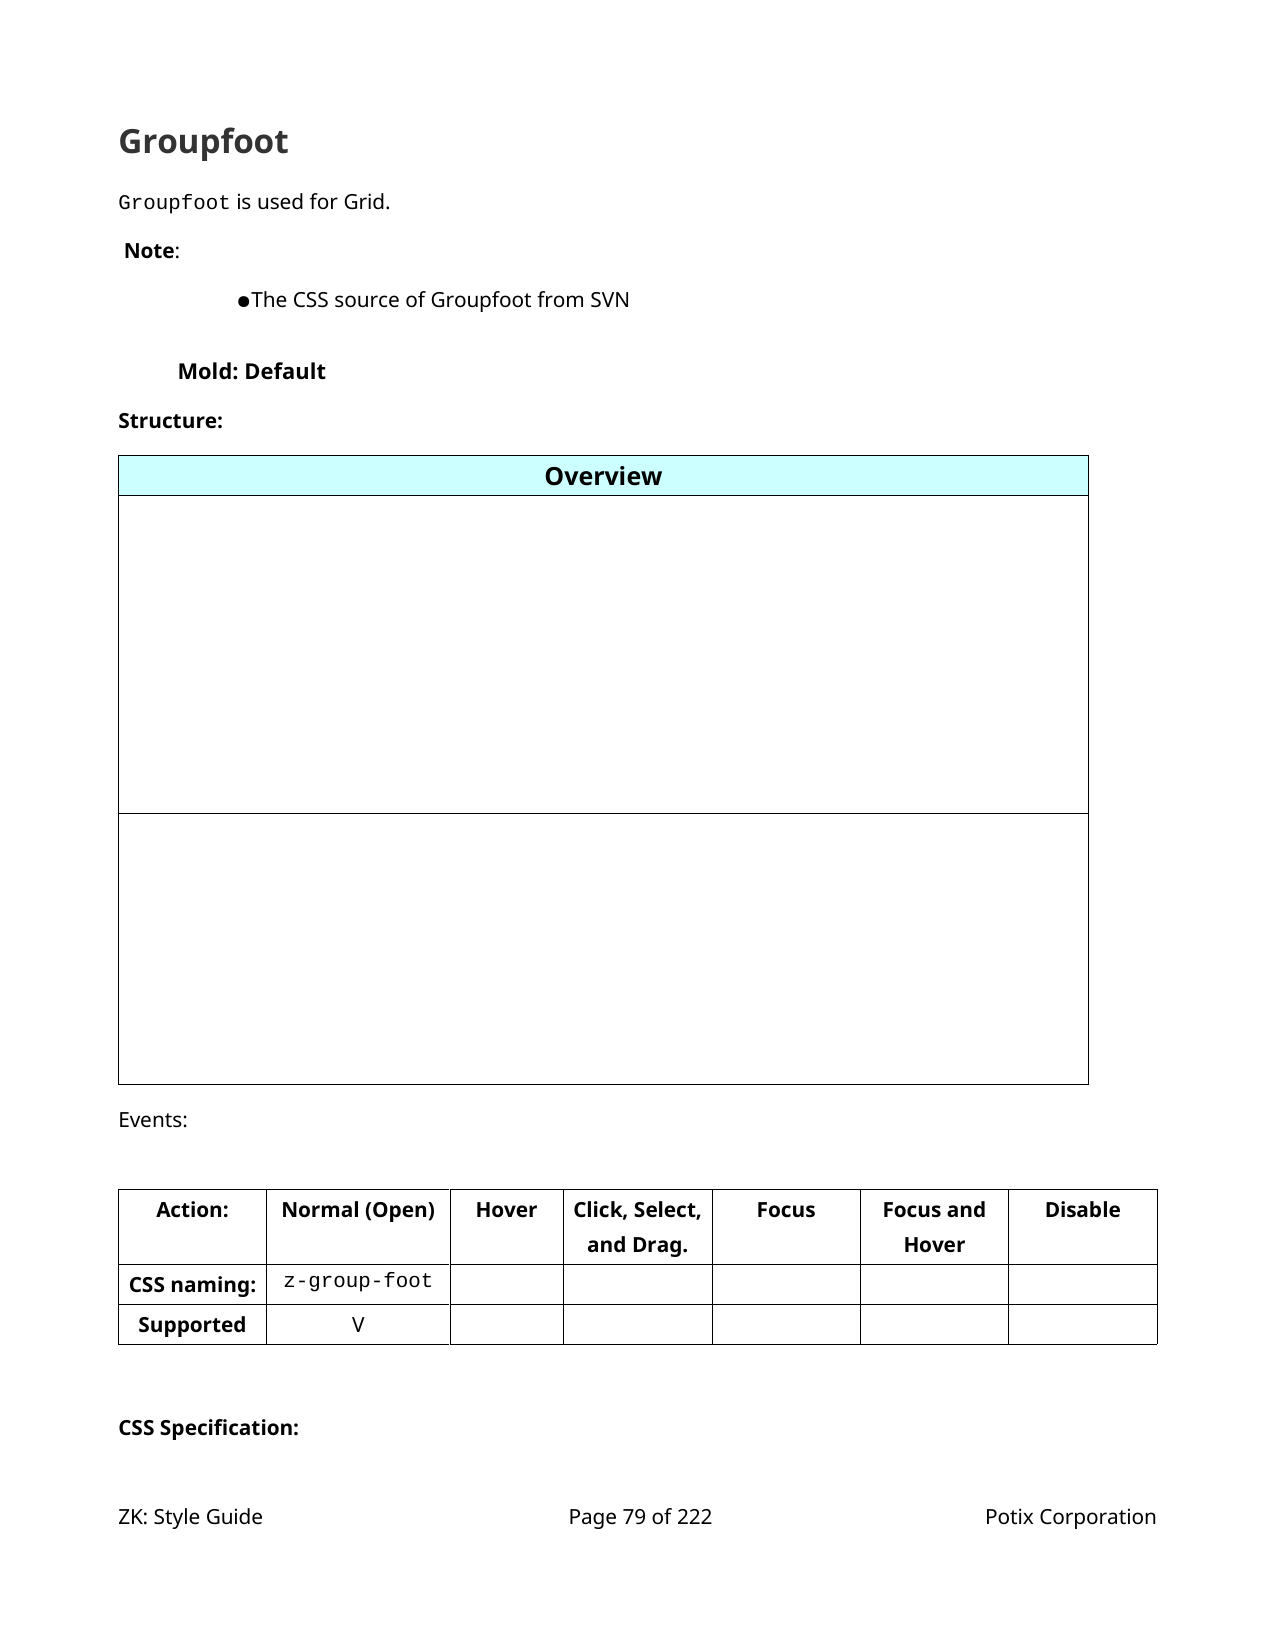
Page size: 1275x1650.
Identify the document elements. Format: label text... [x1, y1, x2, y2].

table_cell [1009, 1305, 1157, 1344]
table_header Disable [1009, 1190, 1157, 1264]
list The CSS source of Groupfoot from SVN [236, 285, 1157, 313]
table_cell CSS naming: [119, 1265, 266, 1304]
table_cell [564, 1305, 712, 1344]
table_cell [861, 1305, 1008, 1344]
subtitle Groupfoot [118, 118, 1157, 163]
text Groupfoot is used for Grid. [118, 187, 1157, 216]
table_cell Supported [119, 1305, 266, 1344]
table_header Action: [119, 1190, 266, 1264]
table_cell [713, 1265, 860, 1304]
table_cell [451, 1305, 563, 1344]
subtitle Mold: Default [177, 356, 1157, 386]
table_header Hover [451, 1190, 563, 1264]
table_cell [861, 1265, 1008, 1304]
table_cell [564, 1265, 712, 1304]
table_header Click, Select, and Drag. [564, 1190, 712, 1264]
text CSS Specification: [118, 1413, 1157, 1442]
table_cell [451, 1265, 563, 1304]
table_cell V [267, 1305, 449, 1344]
table_cell [713, 1305, 860, 1344]
table_cell [1009, 1265, 1157, 1304]
table_header Focus and Hover [861, 1190, 1008, 1264]
table_cell [119, 496, 1088, 813]
table_cell z-group-foot [267, 1265, 449, 1304]
table_cell [119, 814, 1088, 1084]
text Structure: [118, 406, 1157, 434]
text Events: [118, 1105, 1157, 1168]
table_header Overview [119, 456, 1088, 495]
table_header Focus [713, 1190, 860, 1264]
table_header Normal (Open) [267, 1190, 449, 1264]
text Note: [118, 236, 1157, 264]
